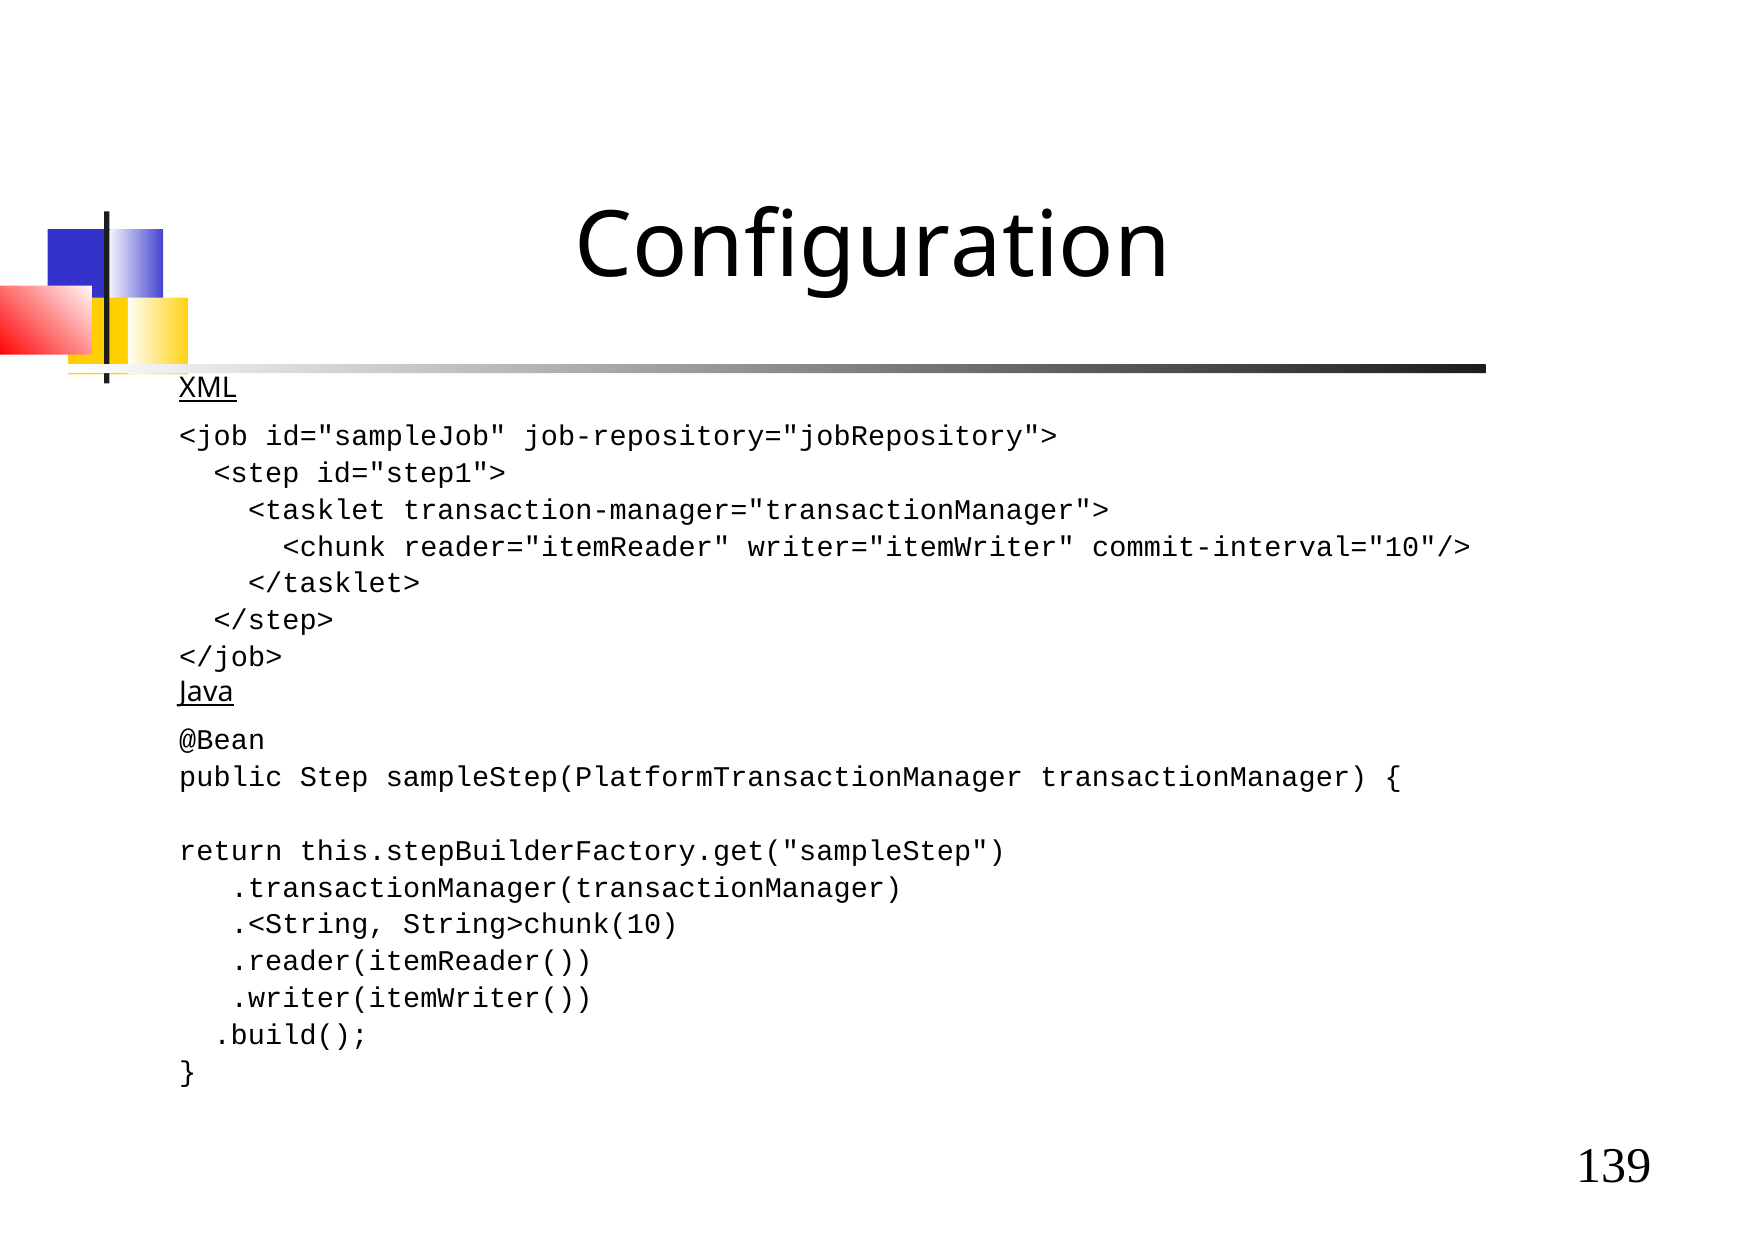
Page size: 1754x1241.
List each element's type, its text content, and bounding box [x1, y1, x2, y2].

title Configuration [179, 139, 1567, 351]
list XML <job id="sampleJob" job-repository="jobRepository"> <step id="step1"> <tasklet transaction-manager="transactionManager"> <chunk reader="itemReader" writer="itemWriter" commit-interval="10"/> </tasklet> </step> </job> Java @Bean public Step sampleStep(PlatformTransactionManager transactionManager) { return this.stepBuilderFactory.get("sampleStep") .transactionManager(transactionManager) .<String, String>chunk(10) .reader(itemReader()) .writer(itemWriter()) .build(); } [179, 371, 1567, 1091]
